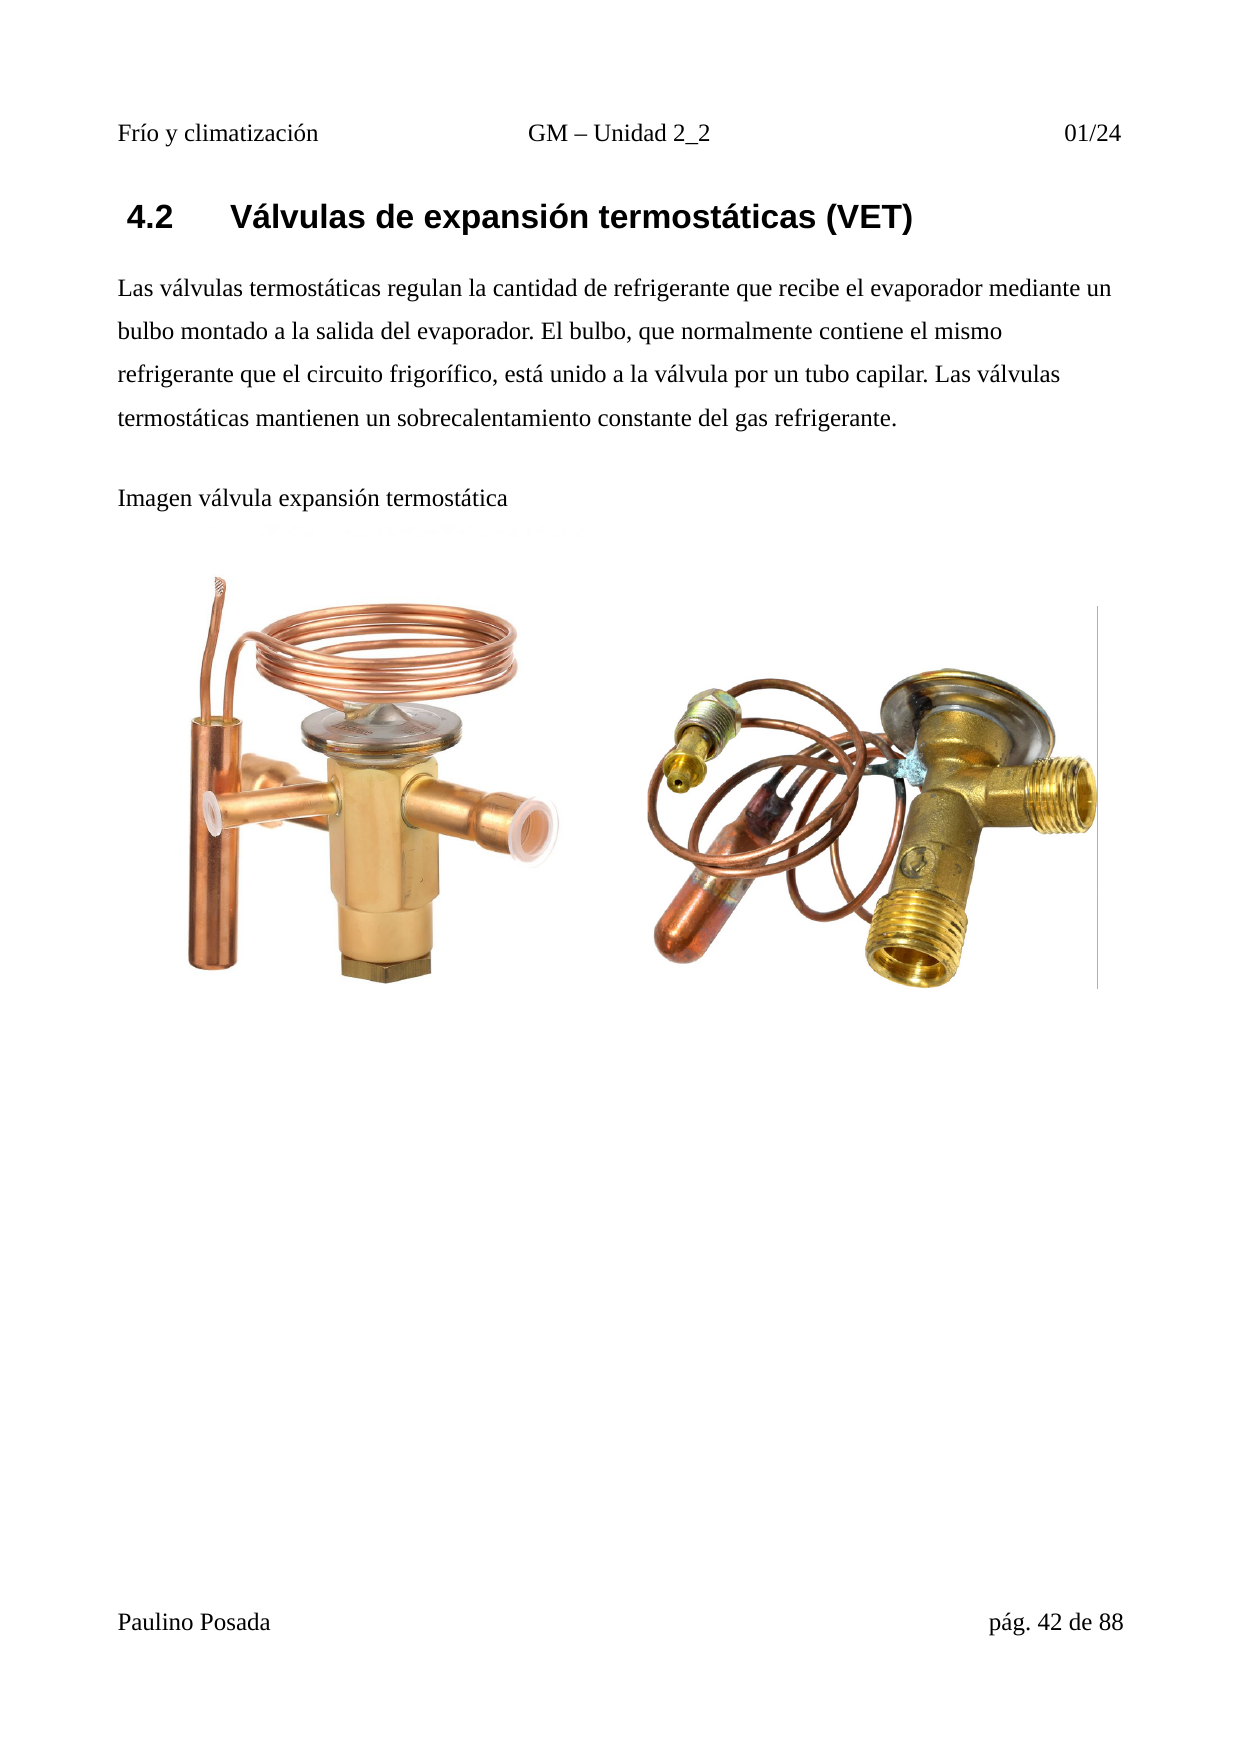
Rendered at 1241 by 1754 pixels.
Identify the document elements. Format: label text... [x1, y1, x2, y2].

picture [647, 606, 1098, 989]
picture [134, 525, 585, 1007]
text Las válvulas termostáticas regulan la cantidad de refrigerante que recibe el evaporador mediante un bulbo montado a la salida del evaporador. El bulbo, que normalmente contiene el mismo refrigerante que el circuito frigorífico, está unido a la válvula por un tubo capilar. Las válvulas termostáticas mantienen un sobrecalentamiento constante del gas refrigerante. [117, 273, 1123, 431]
subtitle Válvulas de expansión termostáticas (VET) [117, 197, 1123, 236]
text Imagen válvula expansión termostática [117, 483, 1123, 512]
